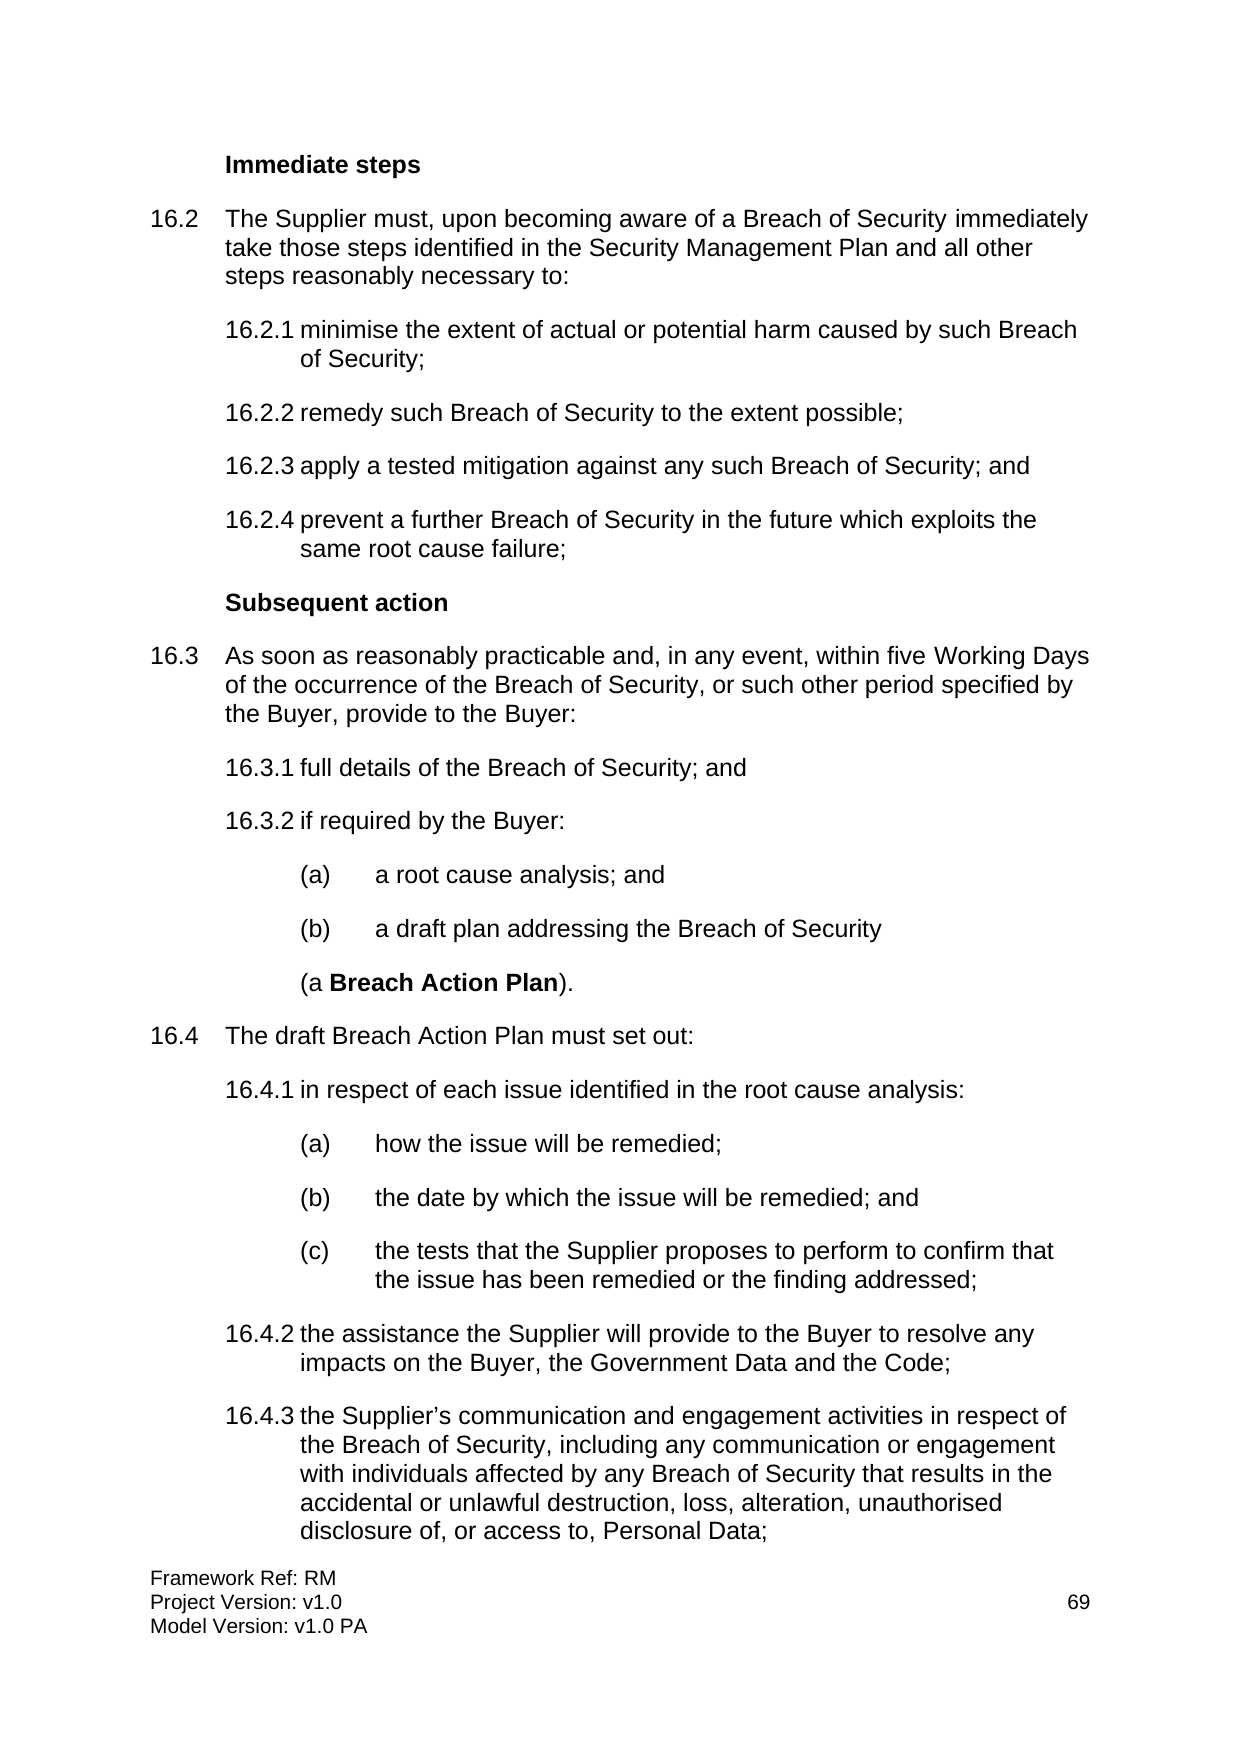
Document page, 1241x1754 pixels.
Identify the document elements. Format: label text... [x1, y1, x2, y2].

list The draft Breach Action Plan must set out: [150, 1021, 1091, 1050]
list the assistance the Supplier will provide to the Buyer to resolve any impacts on the Buyer, the Government Data and the Code; [225, 1319, 1091, 1376]
list full details of the Breach of Security; and [225, 752, 1091, 781]
list in respect of each issue identified in the root cause analysis: [225, 1075, 1091, 1104]
list The Supplier must, upon becoming aware of a Breach of Security immediately take those steps identified in the Security Management Plan and all other steps reasonably necessary to: [150, 204, 1091, 290]
list the date by which the issue will be remedied; and [300, 1182, 1091, 1211]
list As soon as reasonably practicable and, in any event, within five Working Days of the occurrence of the Breach of Security, or such other period specified by the Buyer, provide to the Buyer: [150, 641, 1091, 727]
list if required by the Buyer: [225, 806, 1091, 835]
list a draft plan addressing the Breach of Security [300, 914, 1091, 942]
list minimise the extent of actual or potential harm caused by such Breach of Security; [225, 315, 1091, 372]
list apply a tested mitigation against any such Breach of Security; and [225, 451, 1091, 480]
list how the issue will be remedied; [300, 1129, 1091, 1157]
text Immediate steps [225, 150, 1091, 179]
list a root cause analysis; and [300, 860, 1091, 889]
list the Supplier’s communication and engagement activities in respect of the Breach of Security, including any communication or engagement with individuals affected by any Breach of Security that results in the accidental or unlawful destruction, loss, alteration, unauthorised disclosure of, or access to, Personal Data; [225, 1401, 1091, 1545]
list prevent a further Breach of Security in the future which exploits the same root cause failure; [225, 505, 1091, 562]
list the tests that the Supplier proposes to perform to confirm that the issue has been remedied or the finding addressed; [300, 1236, 1091, 1294]
subtitle (a Breach Action Plan). [300, 967, 1091, 996]
list remedy such Breach of Security to the extent possible; [225, 397, 1091, 426]
text Subsequent action [225, 587, 1091, 616]
